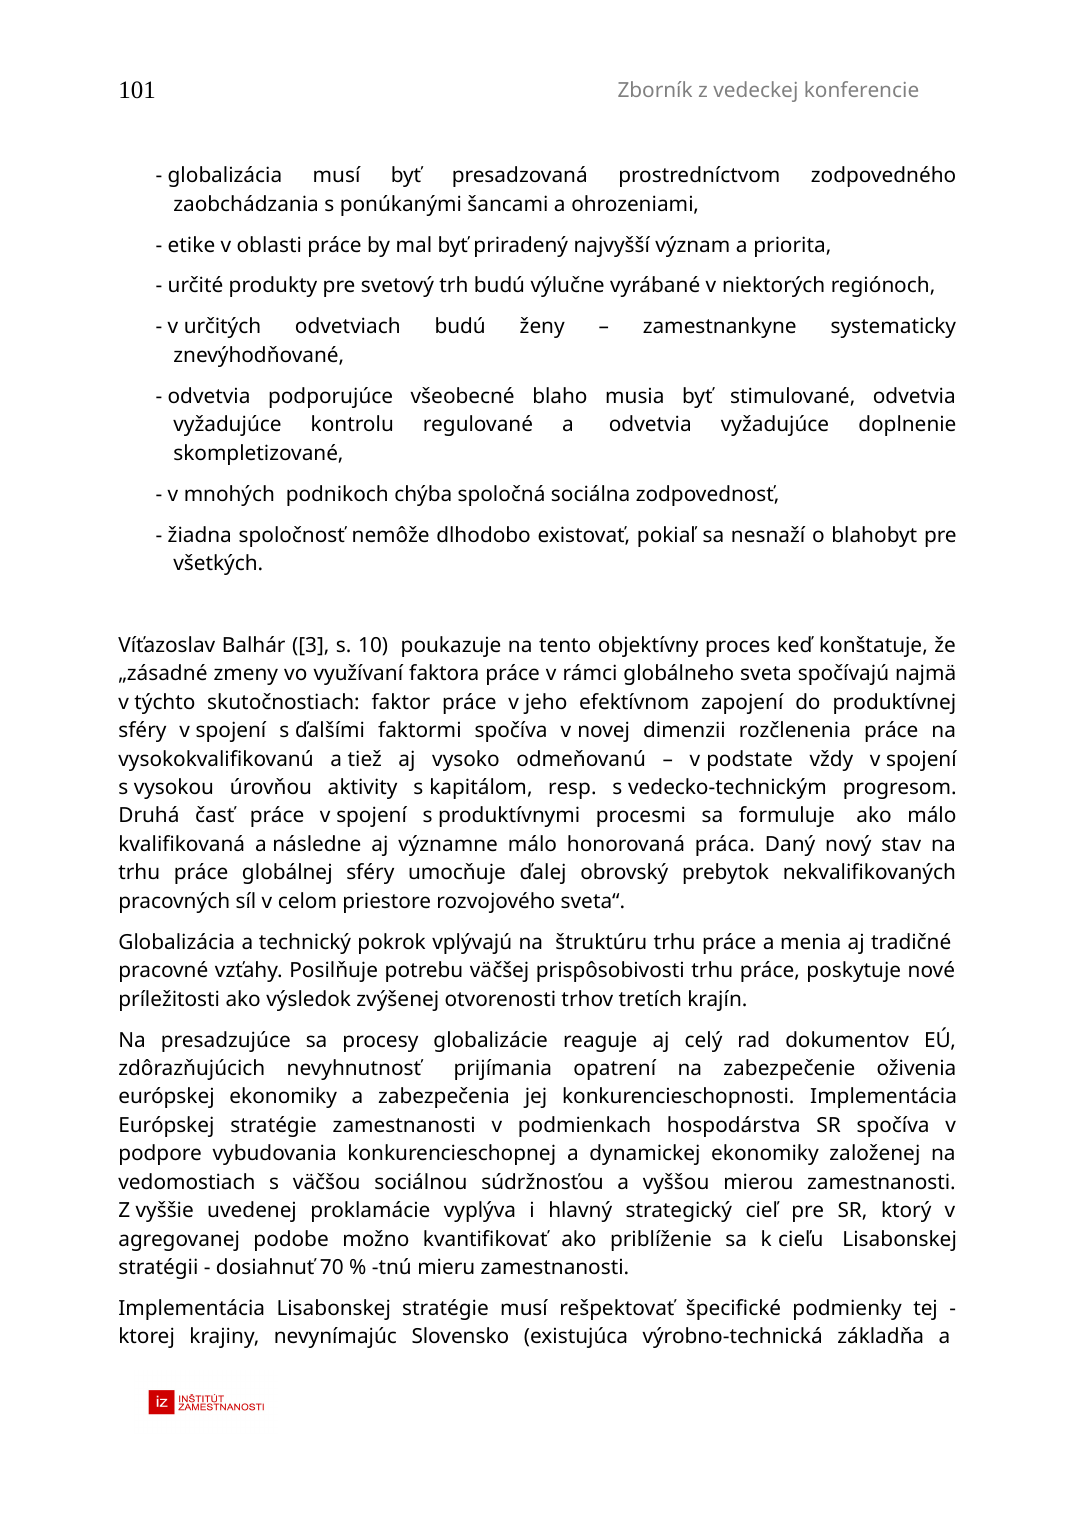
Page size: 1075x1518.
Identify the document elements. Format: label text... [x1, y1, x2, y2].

text Na presadzujúce sa procesy globalizácie reaguje aj celý rad dokumentov EÚ, zdôrazňujúcich nevyhnutnosť prijímania opatrení na zabezpečenie oživenia európskej ekonomiky a zabezpečenia jej konkurencieschopnosti. Implementácia Európskej stratégie zamestnanosti v podmienkach hospodárstva SR spočíva v podpore vybudovania konkurencieschopnej a dynamickej ekonomiky založenej na vedomostiach s väčšou sociálnou súdržnosťou a vyššou mierou zamestnanosti. Z vyššie uvedenej proklamácie vyplýva i hlavný strategický cieľ pre SR, ktorý v agregovanej podobe možno kvantifikovať ako priblíženie sa k cieľu Lisabonskej stratégii - dosiahnuť 70 % -tnú mieru zamestnanosti. [118, 1025, 957, 1281]
text Implementácia Lisabonskej stratégie musí rešpektovať špecifické podmienky tej - ktorej krajiny, nevynímajúc Slovensko (existujúca výrobno-technická základňa a [118, 1293, 957, 1350]
text - v mnohých podnikoch chýba spoločná sociálna zodpovednosť, [155, 479, 957, 507]
text - v určitých odvetviach budú ženy – zamestnankyne systematicky znevýhodňované, [155, 312, 957, 368]
text - globalizácia musí byť presadzovaná prostredníctvom zodpovedného zaobchádzania s ponúkanými šancami a ohrozeniami, [155, 160, 957, 217]
text Globalizácia a technický pokrok vplývajú na štruktúru trhu práce a menia aj tradičné pracovné vzťahy. Posilňuje potrebu väčšej prispôsobivosti trhu práce, poskytuje nové príležitosti ako výsledok zvýšenej otvorenosti trhov tretích krajín. [118, 927, 957, 1012]
text - určité produkty pre svetový trh budú výlučne vyrábané v niektorých regiónoch, [155, 271, 957, 299]
text - odvetvia podporujúce všeobecné blaho musia byť stimulované, odvetvia vyžadujúce kontrolu regulované a odvetvia vyžadujúce doplnenie skompletizované, [155, 381, 957, 466]
text Víťazoslav Balhár ([3], s. 10) poukazuje na tento objektívny proces keď konštatuje, že „zásadné zmeny vo využívaní faktora práce v rámci globálneho sveta spočívajú najmä v týchto skutočnostiach: faktor práce v jeho efektívnom zapojení do produktívnej sféry v spojení s ďalšími faktormi spočíva v novej dimenzii rozčlenenia práce na vysokokvalifikovanú a tiež aj vysoko odmeňovanú – v podstate vždy v spojení s vysokou úrovňou aktivity s kapitálom, resp. s vedecko-technickým progresom. Druhá časť práce v spojení s produktívnymi procesmi sa formuluje ako málo kvalifikovaná a následne aj významne málo honorovaná práca. Daný nový stav na trhu práce globálnej sféry umocňuje ďalej obrovský prebytok nekvalifikovaných pracovných síl v celom priestore rozvojového sveta“. [118, 630, 957, 914]
text - etike v oblasti práce by mal byť priradený najvyšší význam a priorita, [155, 230, 957, 258]
picture [134, 1370, 278, 1434]
text - žiadna spoločnosť nemôže dlhodobo existovať, pokiaľ sa nesnaží o blahobyt pre všetkých. [155, 520, 957, 577]
